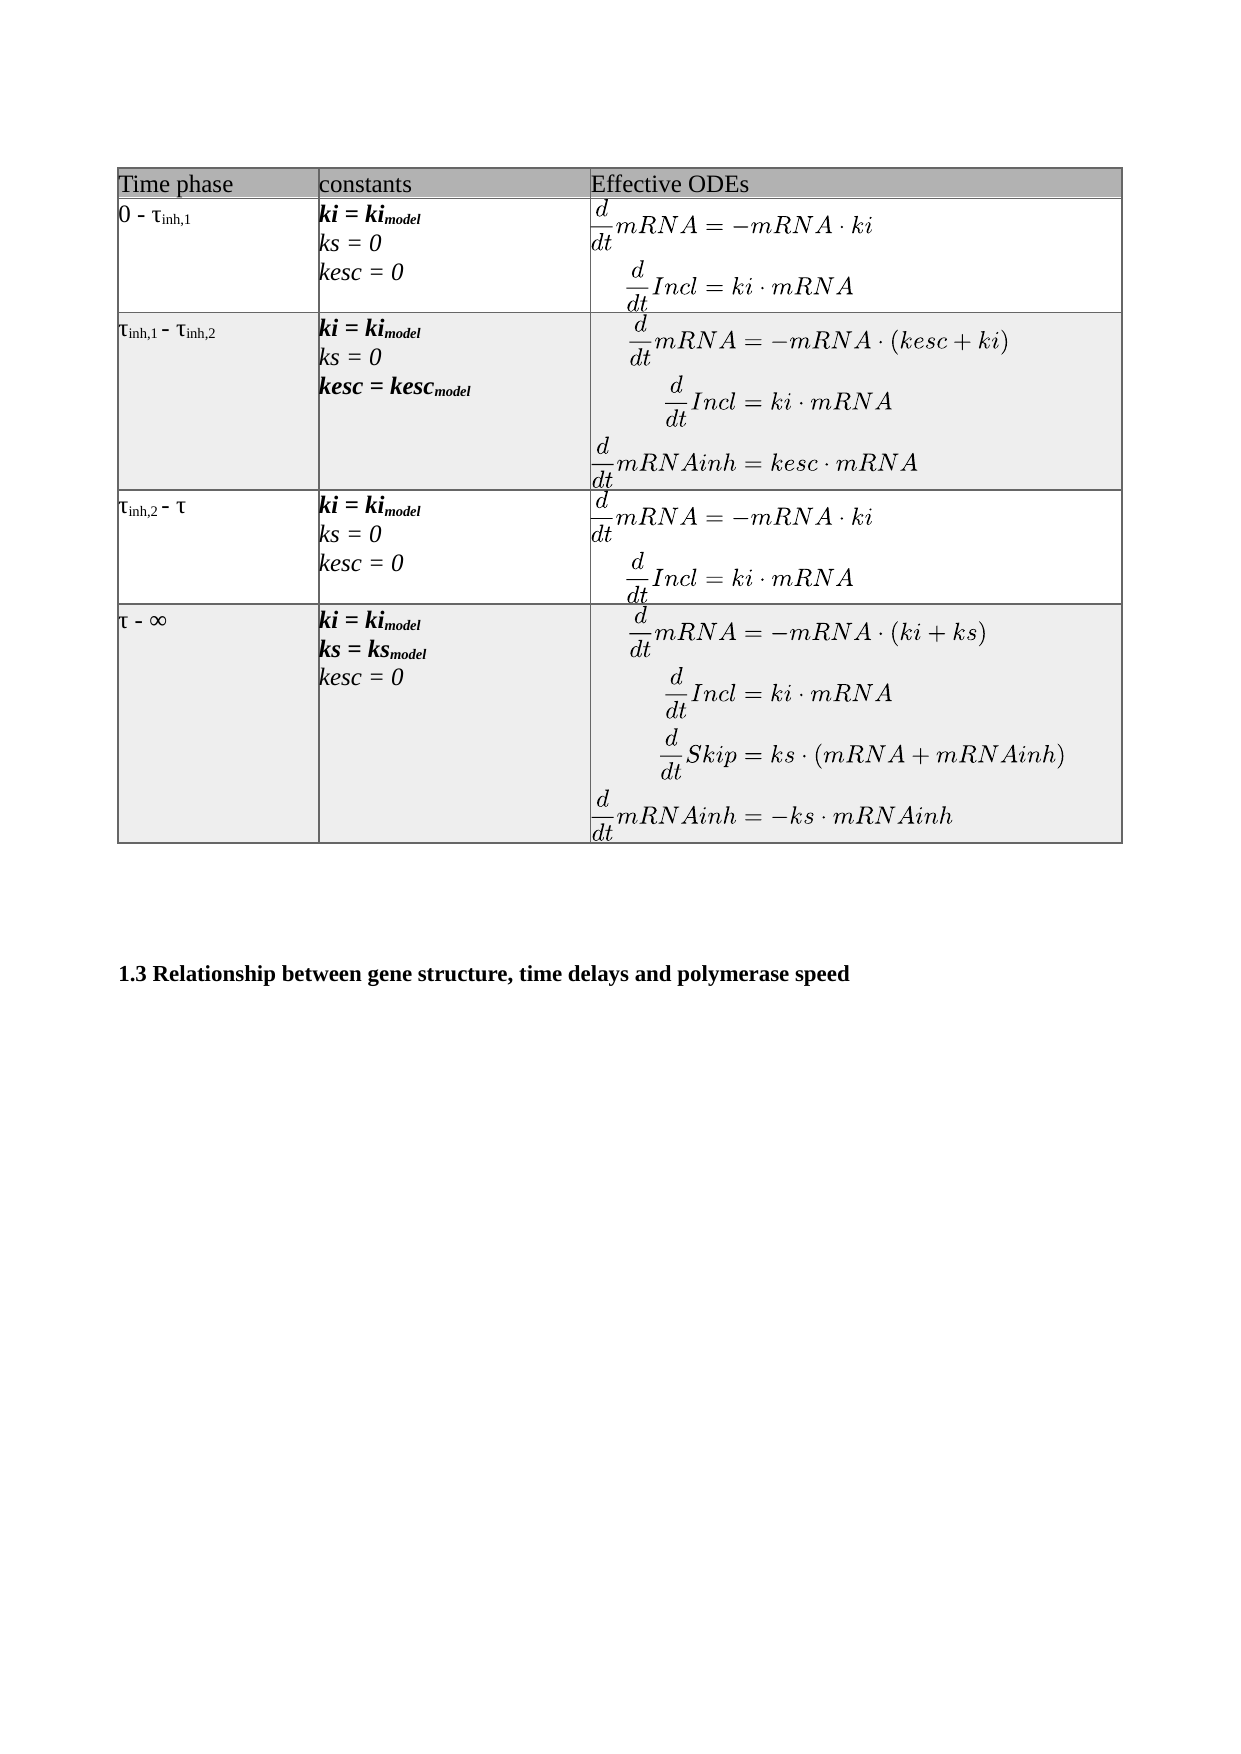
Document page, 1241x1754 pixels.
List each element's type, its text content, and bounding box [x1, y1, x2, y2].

table_cell ki = kimodel ks = 0 kesc = 0 [320, 491, 590, 603]
table_cell [630, 593, 635, 602]
table_cell ki = kimodel ks = 0 kesc = 0 [320, 199, 590, 312]
table_cell [630, 302, 635, 310]
table_header Time phase [119, 169, 318, 197]
table_cell ki = kimodel ks = ksmodel kesc = 0 [320, 605, 590, 842]
table_header constants [320, 169, 590, 197]
table_cell [594, 532, 599, 541]
table_cell ki = kimodel ks = 0 kesc = kescmodel [320, 313, 590, 489]
table_cell [595, 478, 600, 487]
table_cell τinh,2 - τ [119, 491, 318, 603]
table_cell 0 - τinh,1 [119, 199, 318, 312]
table_cell [594, 241, 599, 249]
table_cell [591, 491, 1121, 603]
table_cell [591, 605, 1121, 842]
table_cell τinh,1 - τinh,2 [119, 313, 318, 489]
table_cell [591, 199, 1121, 312]
table_header Effective ODEs [591, 169, 1121, 197]
table_cell τ - ∞ [119, 605, 318, 842]
subtitle 1.3 Relationship between gene structure, time delays and polymerase speed [118, 959, 1122, 986]
table_cell [591, 313, 1121, 489]
table_cell [637, 614, 642, 622]
